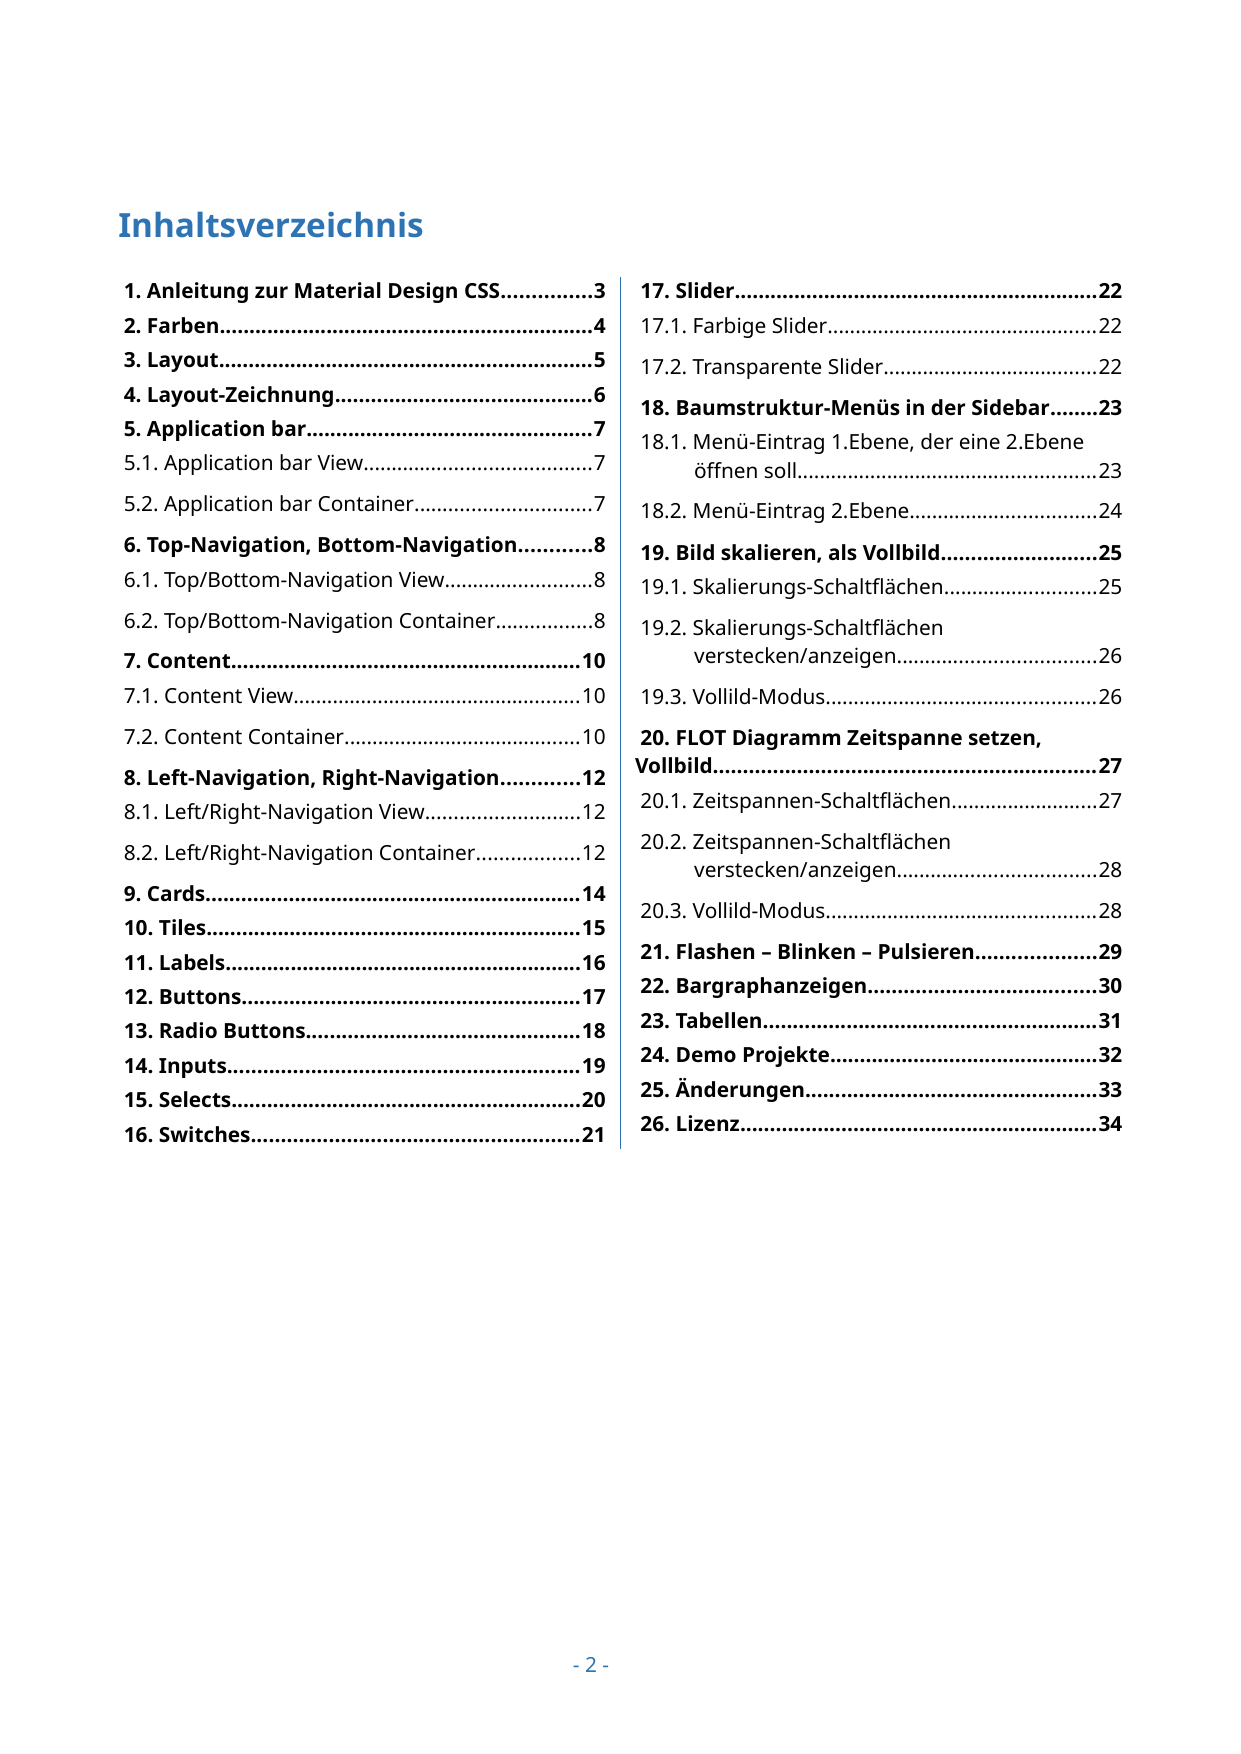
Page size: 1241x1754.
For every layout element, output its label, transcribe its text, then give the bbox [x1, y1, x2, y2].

text 14. Inputs 19 [118, 1051, 605, 1079]
text 8. Left-Navigation, Right-Navigation 12 [118, 763, 605, 791]
text 9. Cards 14 [118, 879, 605, 908]
text 26. Lizenz 34 [635, 1109, 1122, 1138]
text 18. Baumstruktur-Menüs in der Sidebar 23 [635, 393, 1122, 421]
text 5. Application bar 7 [118, 414, 605, 443]
text 10. Tiles 15 [118, 913, 605, 942]
text 5.2. Application bar Container 7 [118, 489, 605, 518]
text 6.2. Top/Bottom-Navigation Container 8 [118, 606, 605, 634]
text 12. Buttons 17 [118, 982, 605, 1011]
text 7.1. Content View 10 [118, 681, 605, 709]
text 7. Content 10 [118, 647, 605, 675]
text 17.1. Farbige Slider 22 [635, 311, 1122, 339]
text 19.2. Skalierungs-Schaltflächen verstecken/anzeigen 26 [635, 613, 1122, 670]
text 2. Farben 4 [118, 311, 605, 339]
text 4. Layout-Zeichnung 6 [118, 380, 605, 408]
text 15. Selects 20 [118, 1085, 605, 1114]
text 20.1. Zeitspannen-Schaltflächen 27 [635, 786, 1122, 814]
text 17. Slider 22 [635, 277, 1122, 305]
text 18.1. Menü-Eintrag 1.Ebene, der eine 2.Ebene öffnen soll 23 [635, 427, 1122, 484]
text 7.2. Content Container 10 [118, 722, 605, 750]
text 11. Labels 16 [118, 948, 605, 976]
text 6.1. Top/Bottom-Navigation View 8 [118, 565, 605, 593]
text 20. FLOT Diagramm Zeitspanne setzen, Vollbild 27 [635, 723, 1122, 780]
text 19.3. Vollild-Modus 26 [635, 682, 1122, 711]
text 20.2. Zeitspannen-Schaltflächen verstecken/anzeigen 28 [635, 827, 1122, 884]
text 3. Layout 5 [118, 345, 605, 374]
text 19.1. Skalierungs-Schaltflächen 25 [635, 572, 1122, 600]
text 16. Switches 21 [118, 1120, 605, 1148]
text 24. Demo Projekte 32 [635, 1040, 1122, 1069]
text 17.2. Transparente Slider 22 [635, 352, 1122, 380]
text 5.1. Application bar View 7 [118, 448, 605, 477]
text 8.2. Left/Right-Navigation Container 12 [118, 838, 605, 867]
text 1. Anleitung zur Material Design CSS 3 [118, 277, 605, 305]
text 8.1. Left/Right-Navigation View 12 [118, 797, 605, 826]
text 25. Änderungen 33 [635, 1075, 1122, 1103]
text 22. Bargraphanzeigen 30 [635, 972, 1122, 1000]
text 18.2. Menü-Eintrag 2.Ebene 24 [635, 497, 1122, 525]
text 21. Flashen – Blinken – Pulsieren 29 [635, 937, 1122, 966]
text 19. Bild skalieren, als Vollbild 25 [635, 538, 1122, 566]
subtitle Inhaltsverzeichnis [118, 202, 1122, 247]
text 13. Radio Buttons 18 [118, 1017, 605, 1045]
text 20.3. Vollild-Modus 28 [635, 896, 1122, 925]
text 23. Tabellen 31 [635, 1006, 1122, 1034]
text 6. Top-Navigation, Bottom-Navigation 8 [118, 530, 605, 559]
